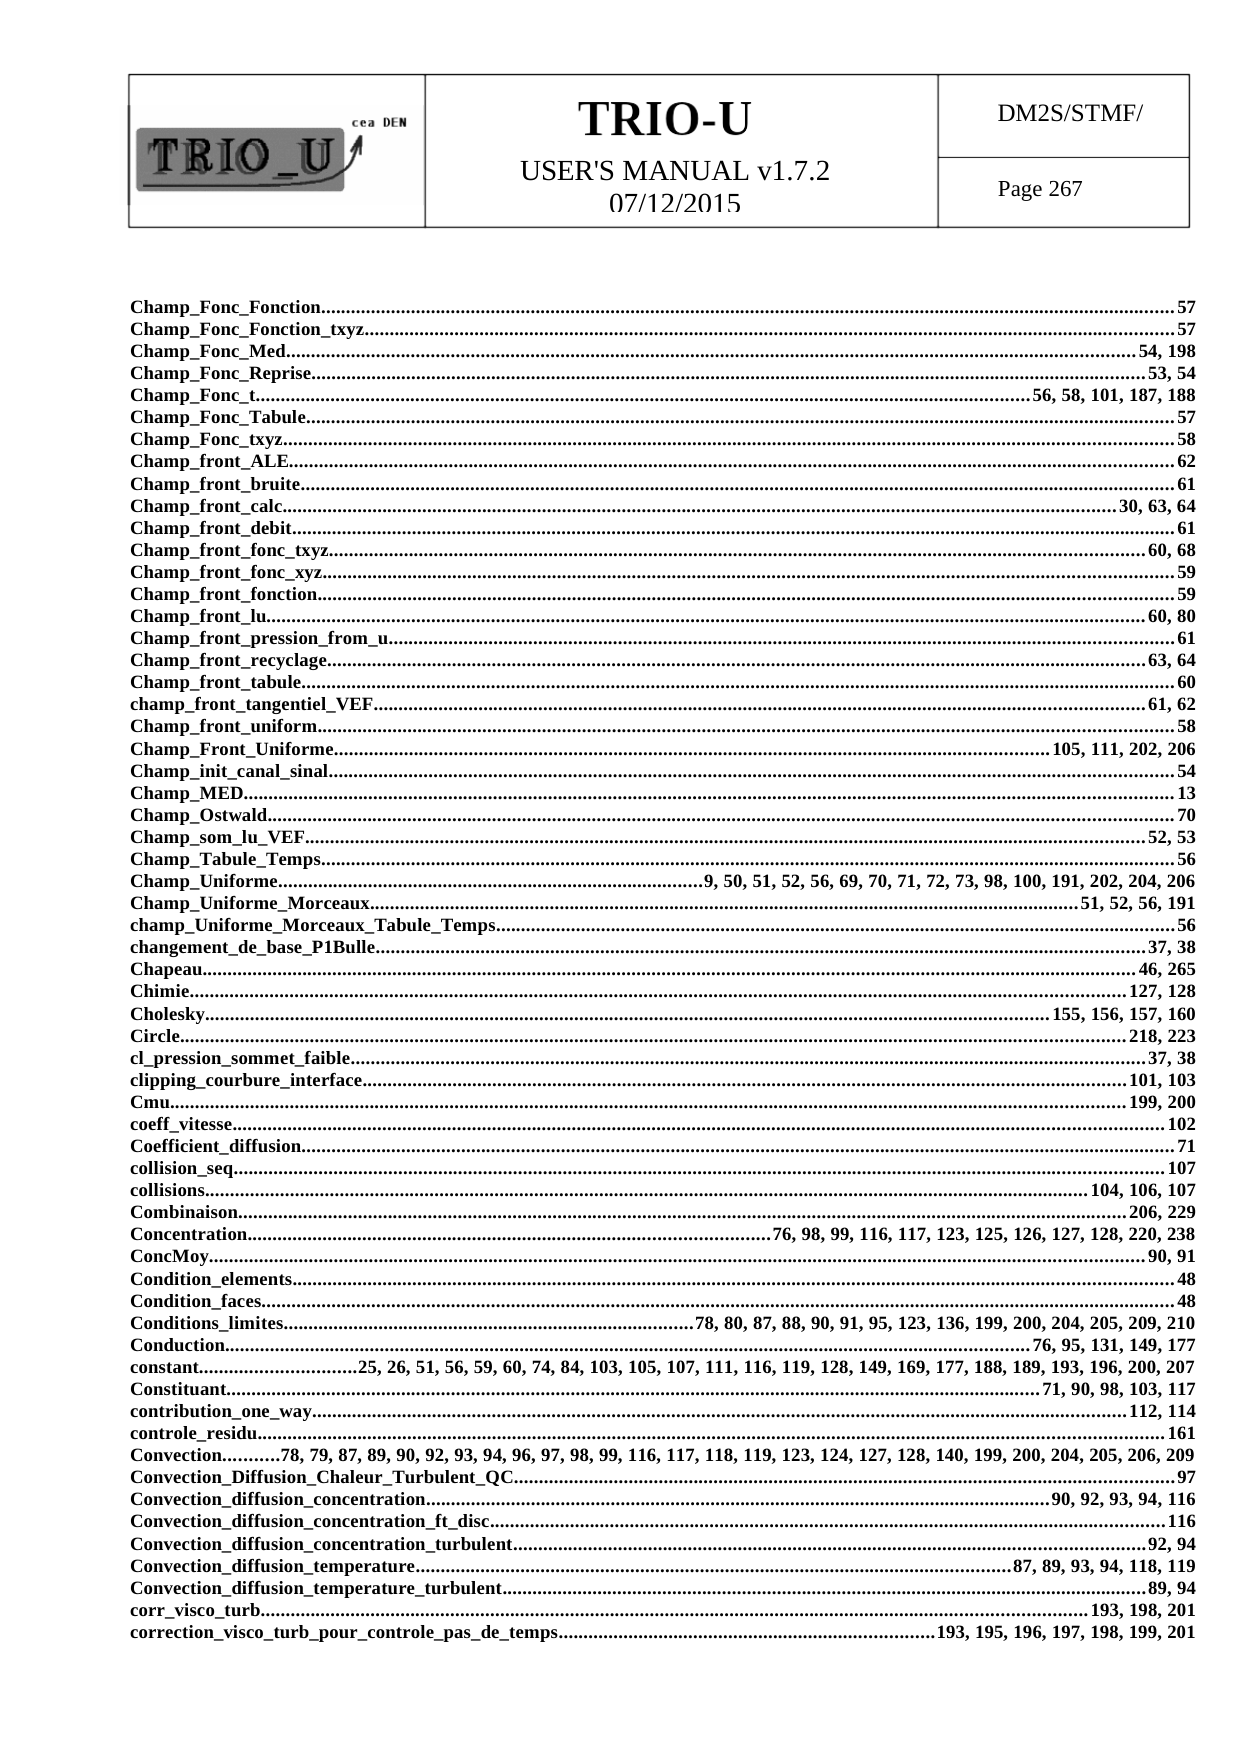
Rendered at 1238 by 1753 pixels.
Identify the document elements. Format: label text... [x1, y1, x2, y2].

text Champ_front_ALE 62 [130, 450, 1196, 472]
text Champ_Uniforme 9, 50, 51, 52, 56, 69, 70, 71, 72, 73, 98, 100, 191, 202, 204, 206 [130, 869, 1196, 892]
text champ_Uniforme_Morceaux_Tabule_Temps 56 [130, 914, 1196, 936]
text Champ_Ostwald 70 [130, 803, 1196, 825]
text Champ_Fonc_Med 54, 198 [130, 339, 1196, 362]
text Champ_Fonc_Tabule 57 [130, 406, 1196, 428]
text Convection_Diffusion_Chaleur_Turbulent_QC 97 [130, 1466, 1196, 1488]
text ConcMoy 90, 91 [130, 1245, 1196, 1267]
text Champ_Fonc_txyz 58 [130, 428, 1196, 450]
text Champ_som_lu_VEF 52, 53 [130, 825, 1196, 847]
text constant 25, 26, 51, 56, 59, 60, 74, 84, 103, 105, 107, 111, 116, 119, 128, 149, 169, 177, 188, 189, 193, 196, 200, 207 [130, 1355, 1196, 1377]
text corr_visco_turb 193, 198, 201 [130, 1598, 1196, 1620]
text collision_seq 107 [130, 1157, 1196, 1179]
text Champ_front_tabule 60 [130, 671, 1196, 693]
text Constituant 71, 90, 98, 103, 117 [130, 1377, 1196, 1399]
text Convection_diffusion_temperature 87, 89, 93, 94, 118, 119 [130, 1554, 1196, 1576]
text Champ_Fonc_t 56, 58, 101, 187, 188 [130, 384, 1196, 406]
text Chapeau 46, 265 [130, 958, 1196, 980]
text collisions 104, 106, 107 [130, 1179, 1196, 1201]
text contribution_one_way 112, 114 [130, 1399, 1196, 1422]
text Concentration 76, 98, 99, 116, 117, 123, 125, 126, 127, 128, 220, 238 [130, 1223, 1196, 1245]
text Champ_MED 13 [130, 781, 1196, 803]
text Conditions_limites 78, 80, 87, 88, 90, 91, 95, 123, 136, 199, 200, 204, 205, 209, 210 [130, 1311, 1196, 1333]
text Champ_Fonc_Fonction 57 [130, 295, 1196, 317]
text Champ_Fonc_Reprise 53, 54 [130, 362, 1196, 384]
text correction_visco_turb_pour_controle_pas_de_temps 193, 195, 196, 197, 198, 199, 201 [130, 1620, 1196, 1642]
text Champ_front_uniform 58 [130, 715, 1196, 737]
text Champ_front_recyclage 63, 64 [130, 649, 1196, 671]
text Convection_diffusion_concentration 90, 92, 93, 94, 116 [130, 1488, 1196, 1510]
text Champ_front_calc 30, 63, 64 [130, 494, 1196, 516]
text Champ_front_fonction 59 [130, 582, 1196, 604]
text Champ_Front_Uniforme 105, 111, 202, 206 [130, 737, 1196, 759]
text Champ_Tabule_Temps 56 [130, 847, 1196, 869]
text Champ_front_fonc_xyz 59 [130, 560, 1196, 582]
text Coefficient_diffusion 71 [130, 1134, 1196, 1157]
text Cmu 199, 200 [130, 1090, 1196, 1112]
text controle_residu 161 [130, 1422, 1196, 1444]
text Champ_Uniforme_Morceaux 51, 52, 56, 191 [130, 892, 1196, 914]
text coeff_vitesse 102 [130, 1112, 1196, 1134]
text Convection_diffusion_temperature_turbulent 89, 94 [130, 1576, 1196, 1598]
text champ_front_tangentiel_VEF 61, 62 [130, 693, 1196, 715]
text changement_de_base_P1Bulle 37, 38 [130, 936, 1196, 958]
text Convection_diffusion_concentration_turbulent 92, 94 [130, 1532, 1196, 1554]
text clipping_courbure_interface 101, 103 [130, 1068, 1196, 1090]
text Champ_front_debit 61 [130, 516, 1196, 538]
text Conduction 76, 95, 131, 149, 177 [130, 1333, 1196, 1355]
text Champ_front_pression_from_u 61 [130, 627, 1196, 649]
text Champ_front_bruite 61 [130, 472, 1196, 494]
text Champ_front_fonc_txyz 60, 68 [130, 538, 1196, 560]
text Champ_init_canal_sinal 54 [130, 759, 1196, 781]
text Condition_faces 48 [130, 1289, 1196, 1311]
text cl_pression_sommet_faible 37, 38 [130, 1046, 1196, 1068]
text Circle 218, 223 [130, 1024, 1196, 1046]
text Condition_elements 48 [130, 1267, 1196, 1289]
text Convection 78, 79, 87, 89, 90, 92, 93, 94, 96, 97, 98, 99, 116, 117, 118, 119, 123, 124, 127, 128, 140, 199, 200, 204, 205, 206, 209 [130, 1444, 1196, 1466]
text Champ_Fonc_Fonction_txyz 57 [130, 317, 1196, 339]
text Champ_front_lu 60, 80 [130, 604, 1196, 627]
text Cholesky 155, 156, 157, 160 [130, 1002, 1196, 1024]
text Convection_diffusion_concentration_ft_disc 116 [130, 1510, 1196, 1532]
text Chimie 127, 128 [130, 980, 1196, 1002]
text Combinaison 206, 229 [130, 1201, 1196, 1223]
